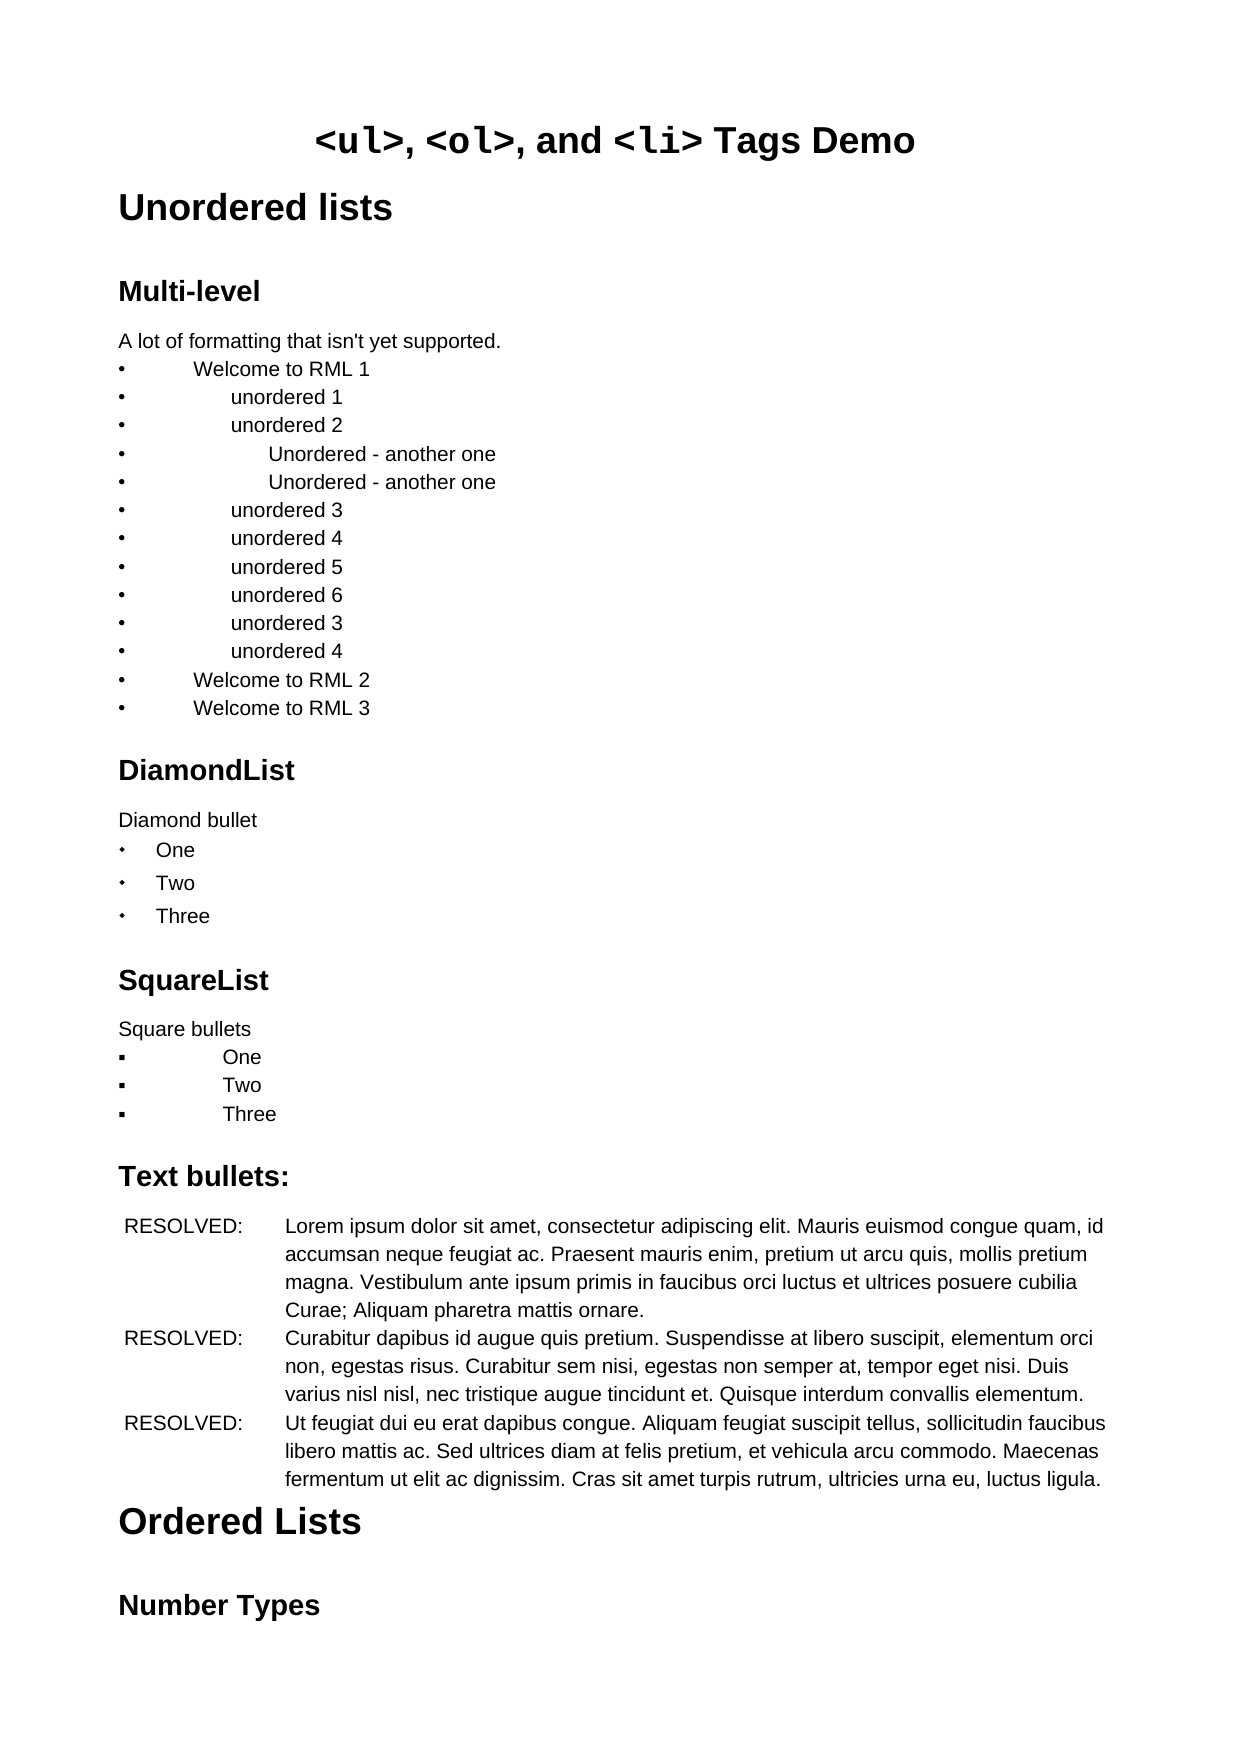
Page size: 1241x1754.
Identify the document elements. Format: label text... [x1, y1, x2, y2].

subtitle SquareList [118, 962, 1122, 996]
subtitle Ordered Lists [118, 1499, 1122, 1542]
list unordered 6 [118, 583, 1122, 607]
list Two [118, 1073, 1122, 1097]
subtitle DiamondList [118, 753, 1122, 787]
subtitle Unordered lists [118, 185, 1122, 228]
list Unordered - another one [118, 470, 1122, 494]
list unordered 3 [118, 498, 1122, 522]
list Welcome to RML 3 [118, 696, 1122, 720]
list Lorem ipsum dolor sit amet, consectetur adipiscing elit. Mauris euismod congue quam, id accumsan neque feugiat ac. Praesent mauris enim, pretium ut arcu quis, mollis pretium magna. Vestibulum ante ipsum primis in faucibus orci luctus et ultrices posuere cubilia Curae; Aliquam pharetra mattis ornare. [118, 1213, 1122, 1322]
list Unordered - another one [118, 442, 1122, 466]
list unordered 4 [118, 639, 1122, 663]
subtitle Multi-level [118, 274, 1122, 308]
list Ut feugiat dui eu erat dapibus congue. Aliquam feugiat suscipit tellus, sollicitudin faucibus libero mattis ac. Sed ultrices diam at felis pretium, et vehicula arcu commodo. Maecenas fermentum ut elit ac dignissim. Cras sit amet turpis rutrum, ultricies urna eu, luctus ligula. [118, 1410, 1122, 1491]
list Welcome to RML 1 [118, 357, 1122, 381]
list Two [118, 868, 1122, 897]
list Three [118, 901, 1122, 929]
list unordered 3 [118, 611, 1122, 635]
list unordered 4 [118, 526, 1122, 550]
list One [118, 1045, 1122, 1069]
list One [118, 836, 1122, 864]
list unordered 5 [118, 554, 1122, 578]
subtitle Number Types [118, 1588, 1122, 1621]
list Welcome to RML 2 [118, 667, 1122, 691]
text Diamond bullet [118, 807, 1122, 831]
list unordered 2 [118, 413, 1122, 437]
text Square bullets [118, 1017, 1122, 1041]
list Curabitur dapibus id augue quis pretium. Suspendisse at libero suscipit, elementum orci non, egestas risus. Curabitur sem nisi, egestas non semper at, tempor eget nisi. Duis varius nisl nisl, nec tristique augue tincidunt et. Quisque interdum convallis elementum. [118, 1326, 1122, 1406]
title <ul>, <ol>, and <li> Tags Demo [118, 118, 1122, 164]
text A lot of formatting that isn't yet supported. [118, 329, 1122, 353]
list Three [118, 1102, 1122, 1126]
list unordered 1 [118, 385, 1122, 409]
subtitle Text bullets: [118, 1159, 1122, 1193]
